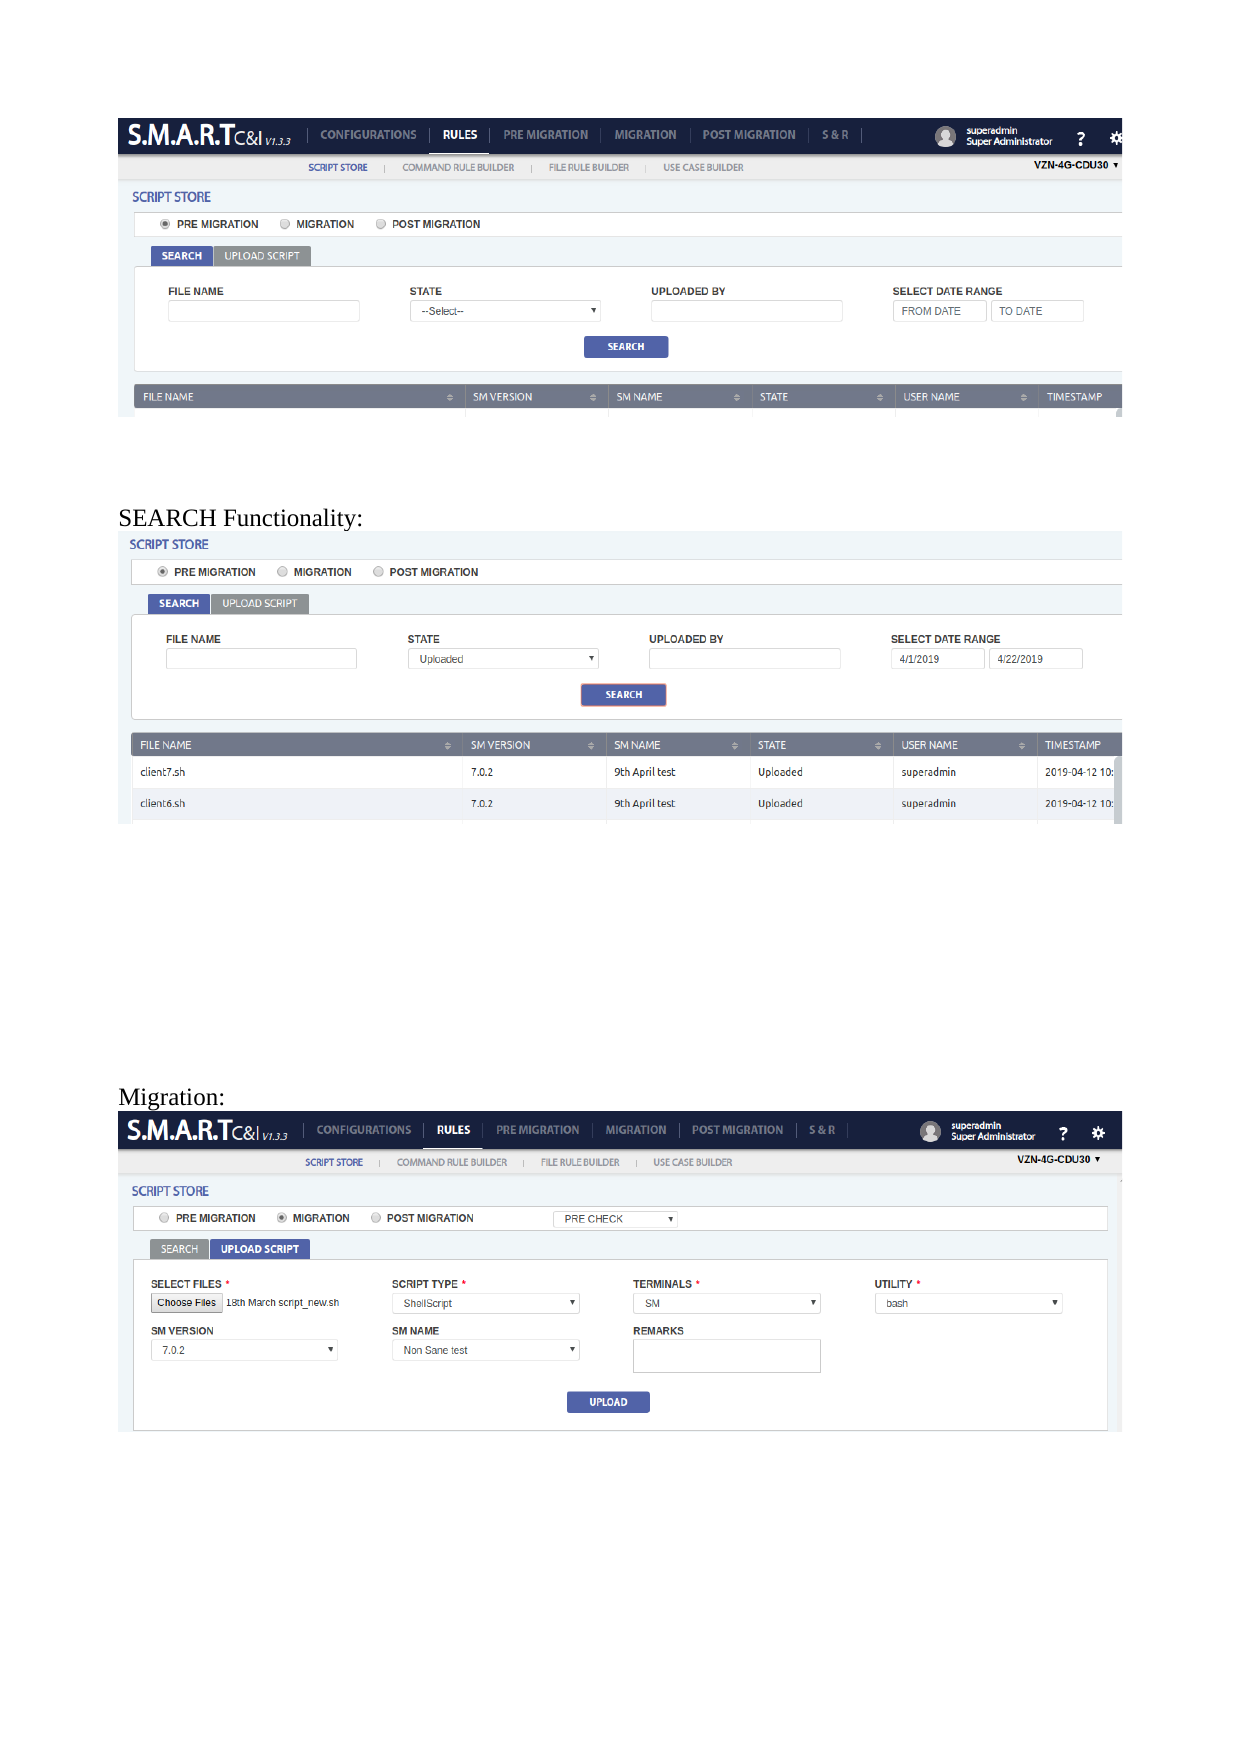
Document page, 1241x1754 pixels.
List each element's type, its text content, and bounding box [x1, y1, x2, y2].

picture [118, 531, 1123, 824]
text SEARCH Functionality: [118, 503, 1122, 531]
text Migration: [118, 1082, 1122, 1111]
picture [118, 118, 1123, 417]
picture [118, 1111, 1123, 1432]
